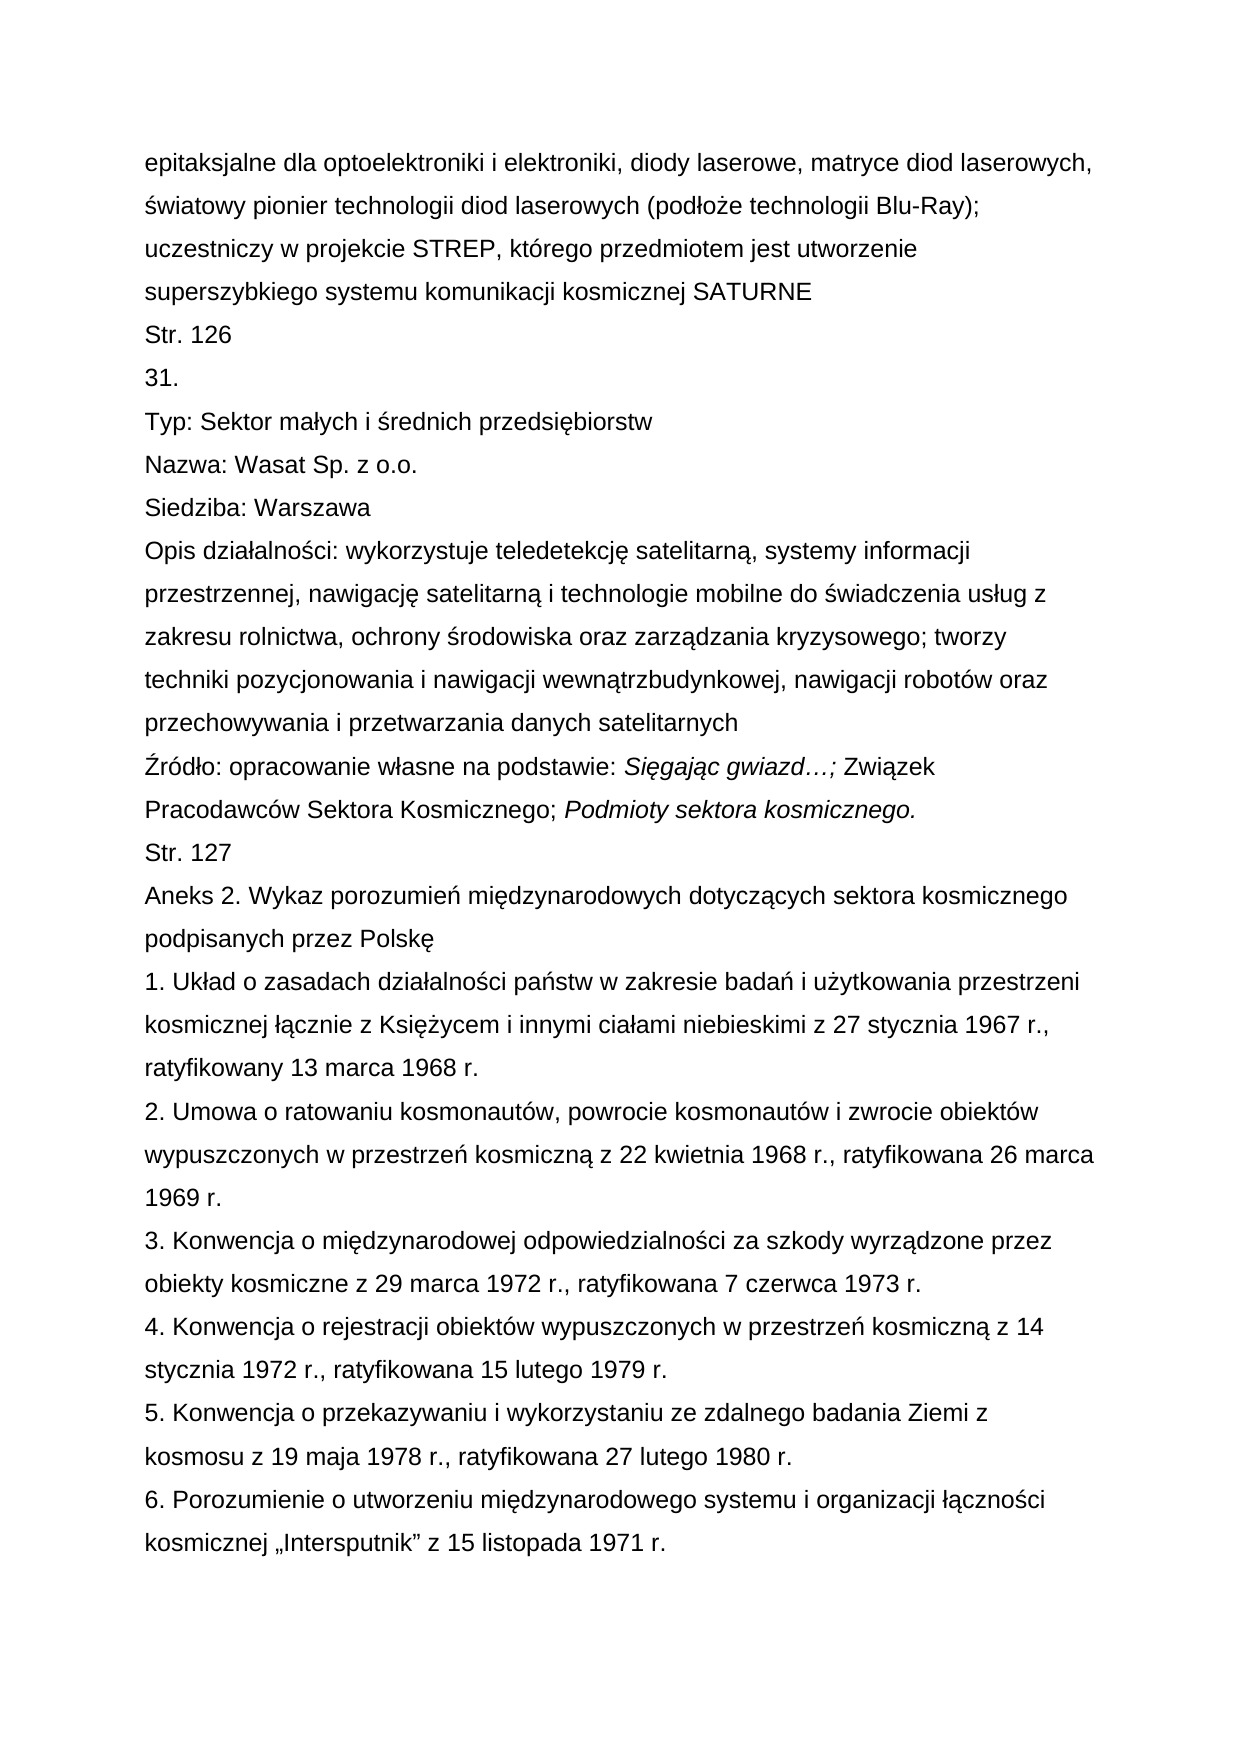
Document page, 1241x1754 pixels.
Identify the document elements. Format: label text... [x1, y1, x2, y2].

text Str. 126 [144, 320, 1096, 349]
text Źródło: opracowanie własne na podstawie: Sięgając gwiazd…; Związek Pracodawców Sektora Kosmicznego; Podmioty sektora kosmicznego. [144, 751, 1096, 823]
text Str. 127 [144, 838, 1096, 866]
text 3. Konwencja o międzynarodowej odpowiedzialności za szkody wyrządzone przez obiekty kosmiczne z 29 marca 1972 r., ratyfikowana 7 czerwca 1973 r. [144, 1226, 1096, 1298]
text epitaksjalne dla optoelektroniki i elektroniki, diody laserowe, matryce diod laserowych, światowy pionier technologii diod laserowych (podłoże technologii Blu-Ray); uczestniczy w projekcie STREP, którego przedmiotem jest utworzenie superszybkiego systemu komunikacji kosmicznej SATURNE [144, 148, 1096, 306]
text 4. Konwencja o rejestracji obiektów wypuszczonych w przestrzeń kosmiczną z 14 stycznia 1972 r., ratyfikowana 15 lutego 1979 r. [144, 1312, 1096, 1384]
text 31. [144, 363, 1096, 392]
text Siedziba: Warszawa [144, 493, 1096, 521]
text 5. Konwencja o przekazywaniu i wykorzystaniu ze zdalnego badania Ziemi z kosmosu z 19 maja 1978 r., ratyfikowana 27 lutego 1980 r. [144, 1398, 1096, 1470]
text 1. Układ o zasadach działalności państw w zakresie badań i użytkowania przestrzeni kosmicznej łącznie z Księżycem i innymi ciałami niebieskimi z 27 stycznia 1967 r., ratyfikowany 13 marca 1968 r. [144, 967, 1096, 1082]
subtitle Aneks 2. Wykaz porozumień międzynarodowych dotyczących sektora kosmicznego podpisanych przez Polskę [144, 881, 1096, 953]
text Opis działalności: wykorzystuje teledetekcję satelitarną, systemy informacji przestrzennej, nawigację satelitarną i technologie mobilne do świadczenia usług z zakresu rolnictwa, ochrony środowiska oraz zarządzania kryzysowego; tworzy techniki pozycjonowania i nawigacji wewnątrzbudynkowej, nawigacji robotów oraz przechowywania i przetwarzania danych satelitarnych [144, 536, 1096, 737]
text 6. Porozumienie o utworzeniu międzynarodowego systemu i organizacji łączności kosmicznej „Intersputnik” z 15 listopada 1971 r. [144, 1484, 1096, 1556]
text Typ: Sektor małych i średnich przedsiębiorstw [144, 406, 1096, 435]
text Nazwa: Wasat Sp. z o.o. [144, 449, 1096, 478]
text 2. Umowa o ratowaniu kosmonautów, powrocie kosmonautów i zwrocie obiektów wypuszczonych w przestrzeń kosmiczną z 22 kwietnia 1968 r., ratyfikowana 26 marca 1969 r. [144, 1096, 1096, 1211]
